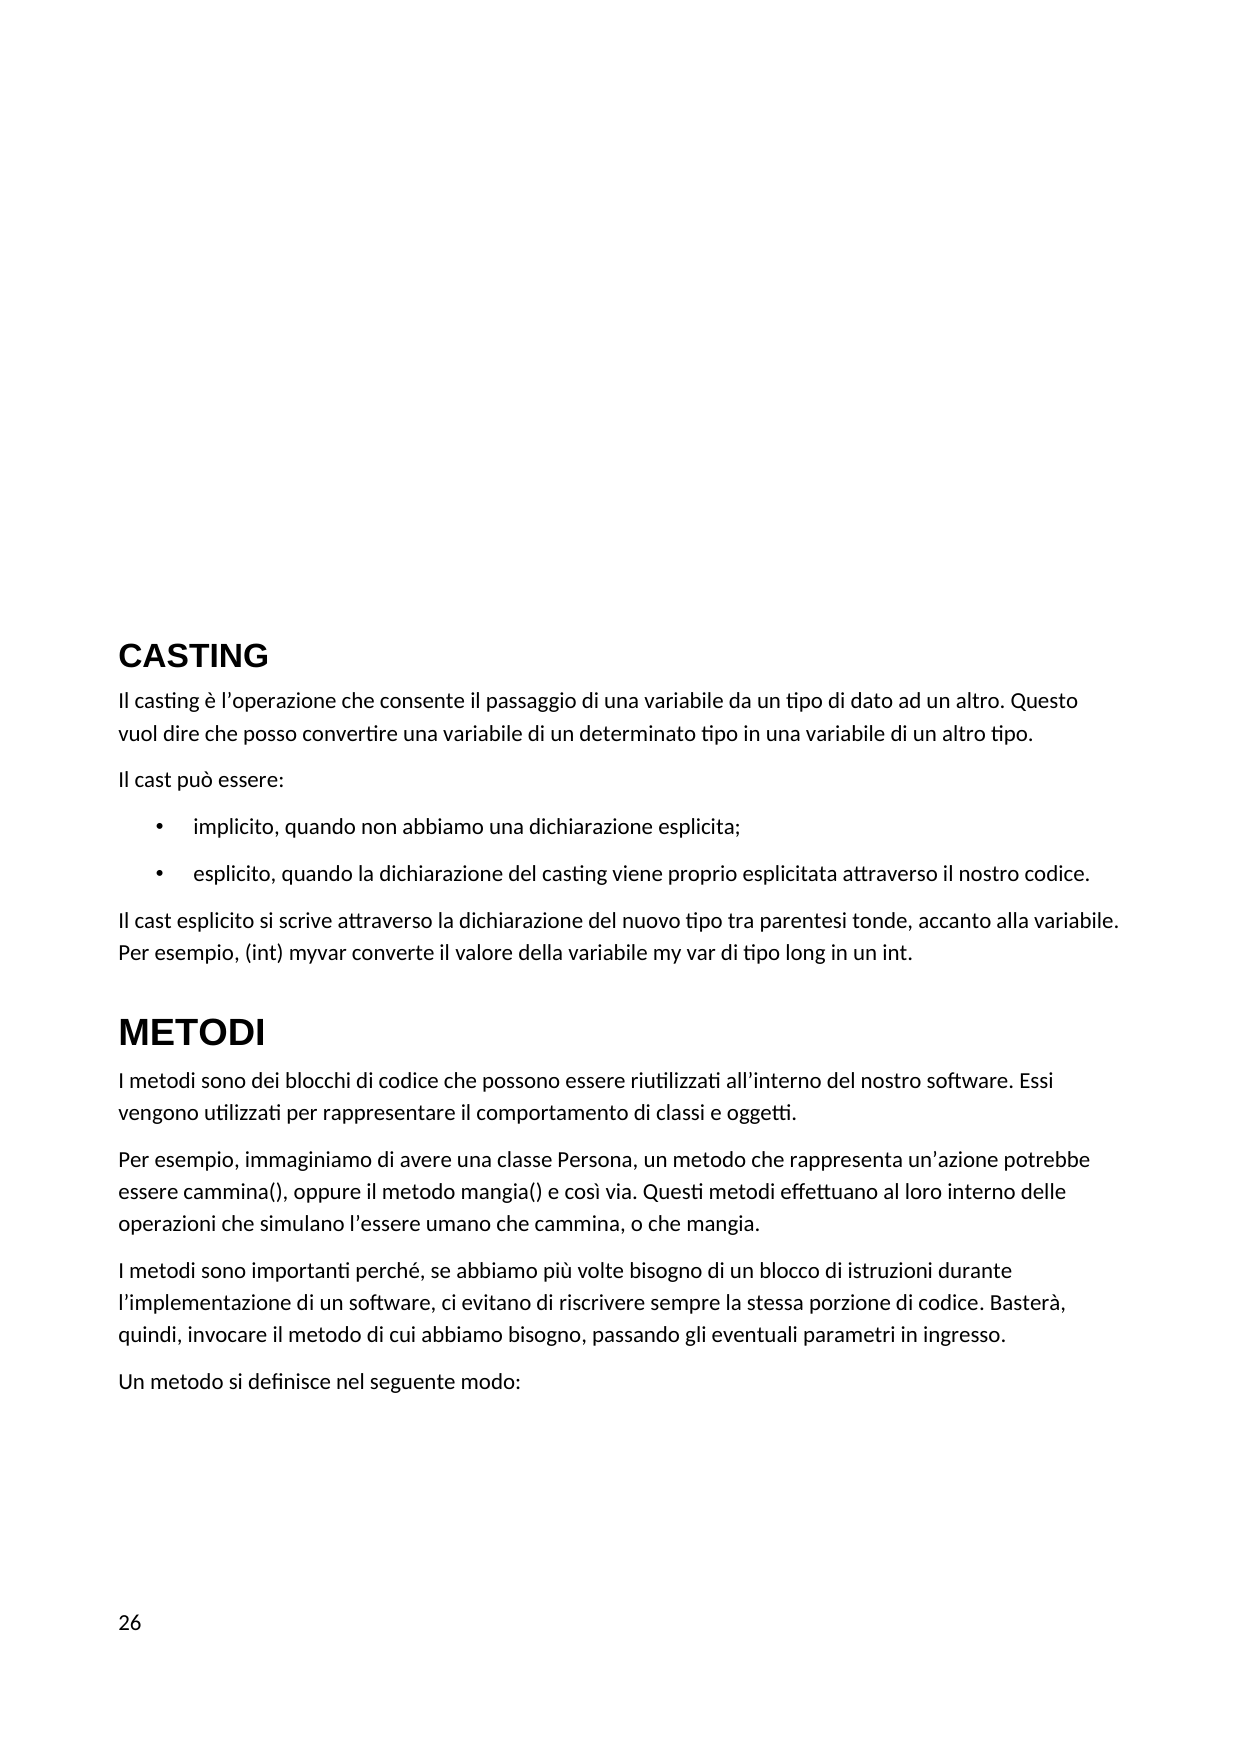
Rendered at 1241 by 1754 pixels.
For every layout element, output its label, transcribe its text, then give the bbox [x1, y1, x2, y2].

text Per esempio, immaginiamo di avere una classe Persona, un metodo che rappresenta un’azione potrebbe essere cammina(), oppure il metodo mangia() e così via. Questi metodi effettuano al loro interno delle operazioni che simulano l’essere umano che cammina, o che mangia. [118, 1145, 1122, 1237]
text Il casting è l’operazione che consente il passaggio di una variabile da un tipo di dato ad un altro. Questo vuol dire che posso convertire una variabile di un determinato tipo in una variabile di un altro tipo. [118, 687, 1122, 747]
subtitle CASTING [118, 636, 1122, 674]
text Il cast può essere: [118, 766, 1122, 794]
list esplicito, quando la dichiarazione del casting viene proprio esplicitata attraverso il nostro codice. [156, 859, 1122, 887]
text Un metodo si definisce nel seguente modo: [118, 1367, 1122, 1395]
subtitle METODI [118, 1010, 1122, 1053]
text I metodi sono dei blocchi di codice che possono essere riutilizzati all’interno del nostro software. Essi vengono utilizzati per rappresentare il comportamento di classi e oggetti. [118, 1066, 1122, 1126]
text Il cast esplicito si scrive attraverso la dichiarazione del nuovo tipo tra parentesi tonde, accanto alla variabile. Per esempio, (int) myvar converte il valore della variabile my var di tipo long in un int. [118, 906, 1122, 966]
list implicito, quando non abbiamo una dichiarazione esplicita; [156, 812, 1122, 840]
text I metodi sono importanti perché, se abbiamo più volte bisogno di un blocco di istruzioni durante l’implementazione di un software, ci evitano di riscrivere sempre la stessa porzione di codice. Basterà, quindi, invocare il metodo di cui abbiamo bisogno, passando gli eventuali parametri in ingresso. [118, 1256, 1122, 1348]
